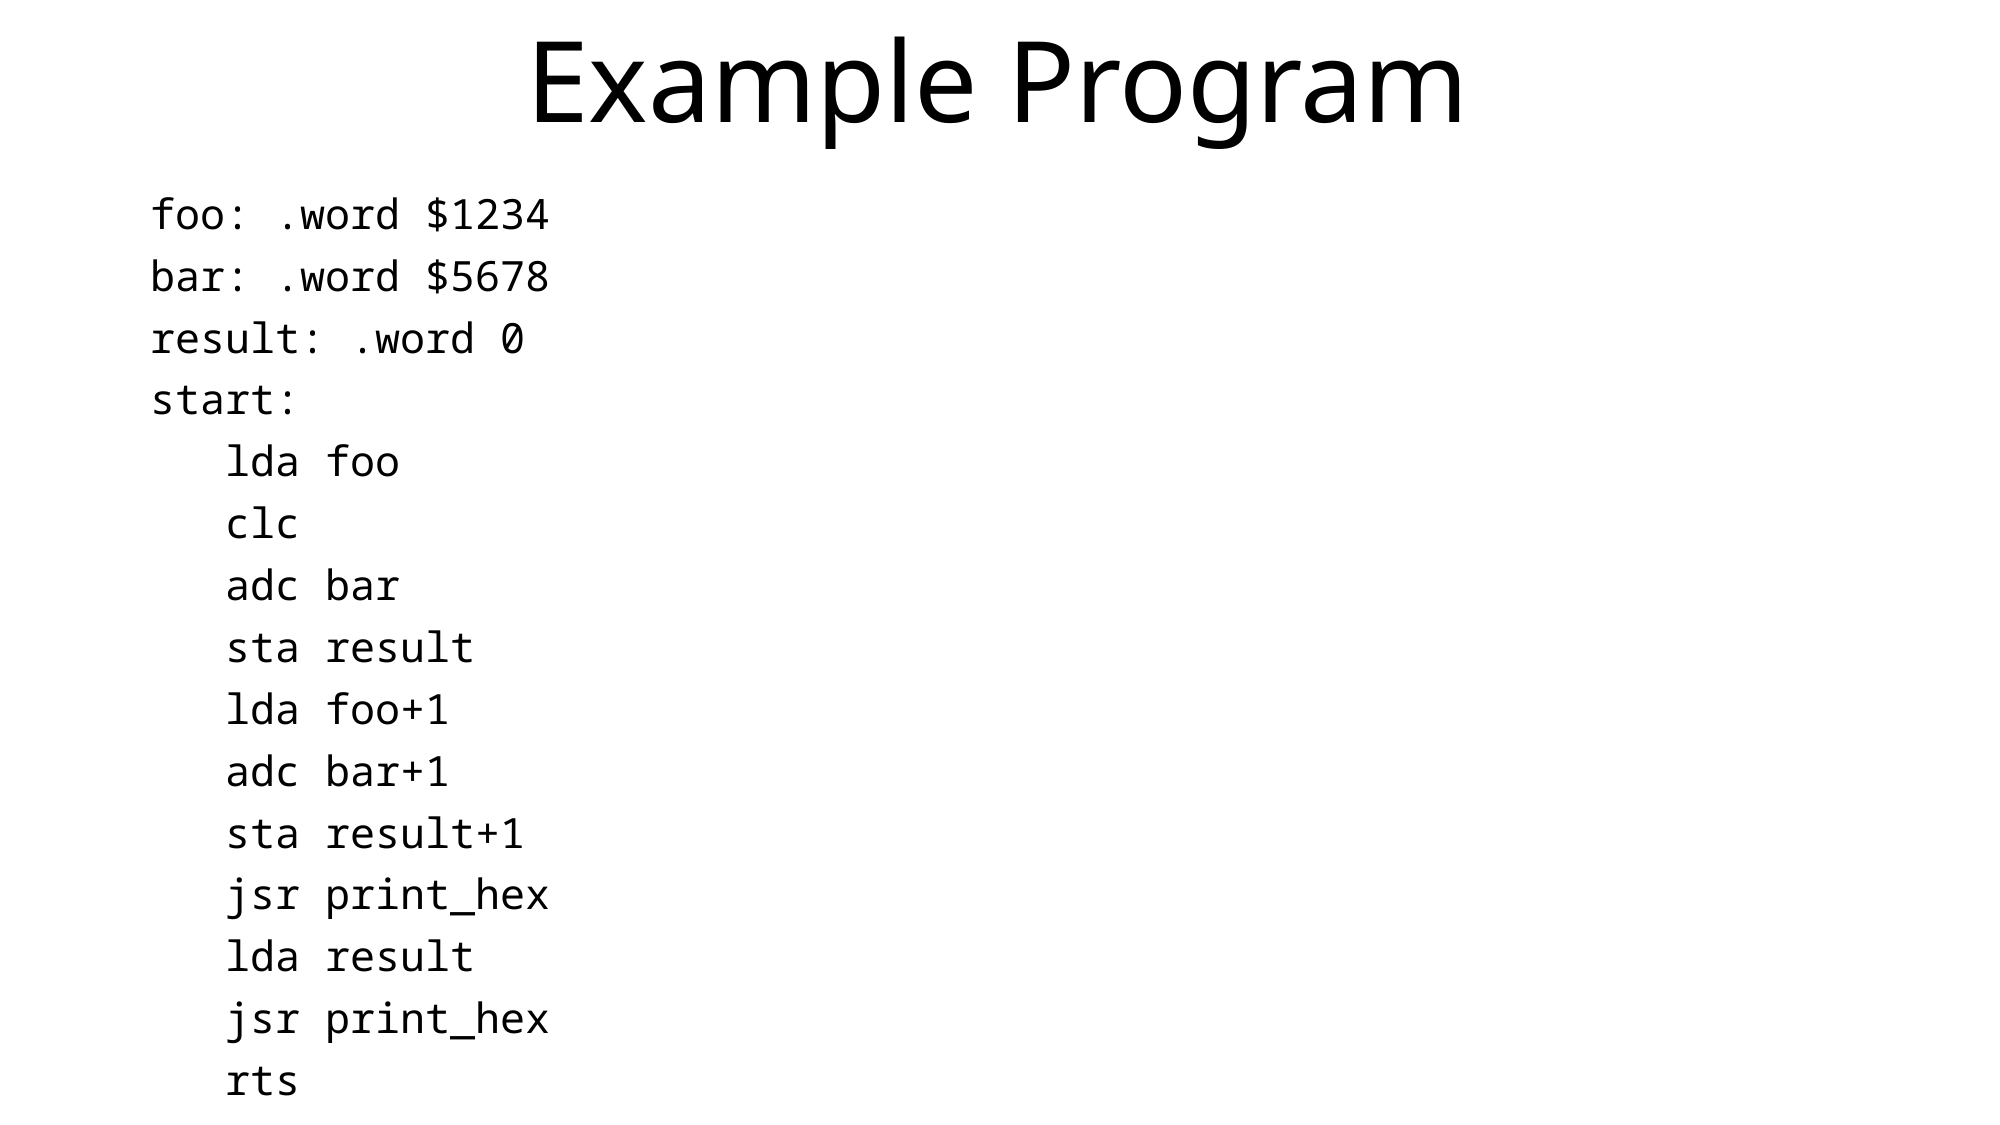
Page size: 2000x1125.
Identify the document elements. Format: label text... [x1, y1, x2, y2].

list foo: .word $1234 bar: .word $5678 result: .word 0 start: lda foo clc adc bar sta result lda foo+1 adc bar+1 sta result+1 jsr print_hex lda result jsr print_hex rts [135, 179, 1860, 1125]
title Example Program [135, 7, 1861, 165]
